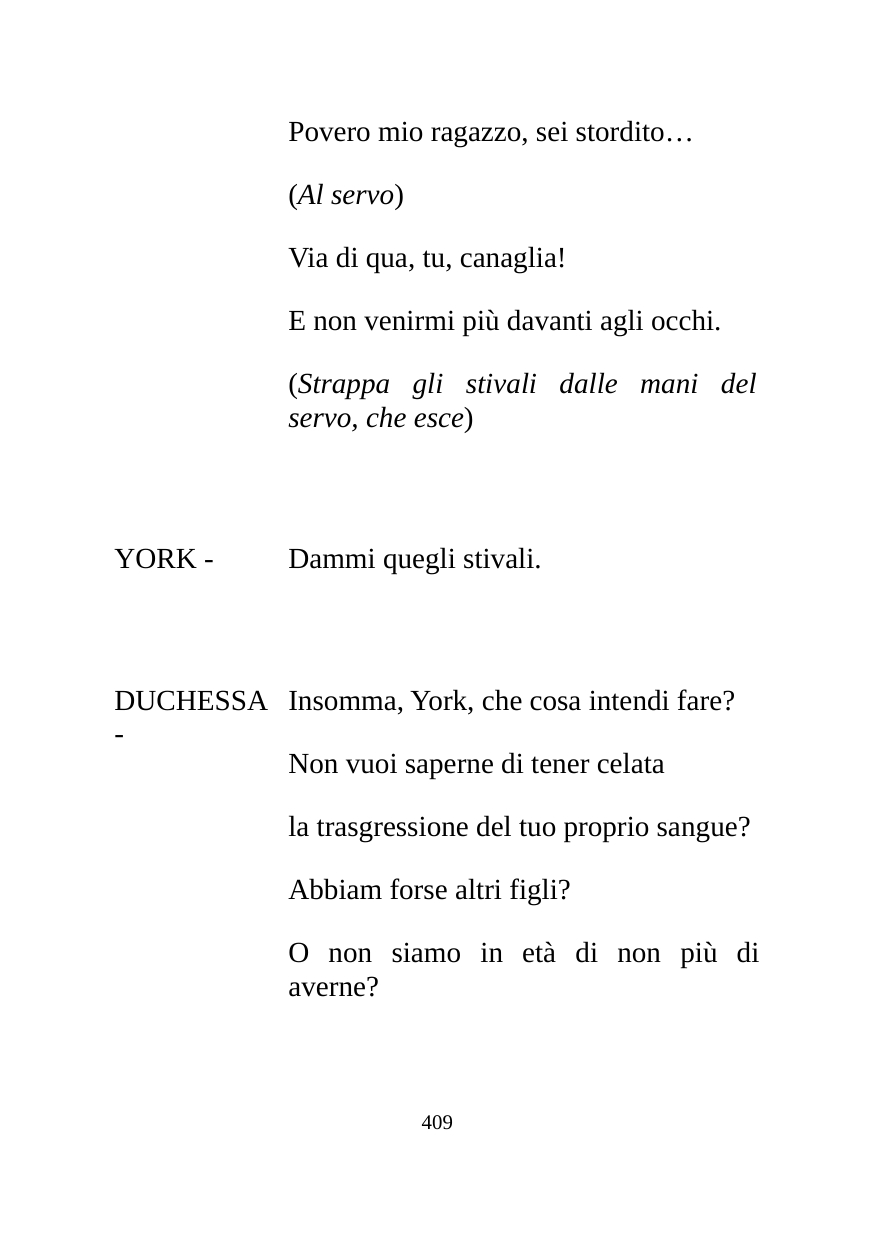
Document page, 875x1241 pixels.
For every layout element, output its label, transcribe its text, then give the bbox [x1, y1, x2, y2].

table_cell DUCHESSA - [106, 675, 280, 1039]
table_cell Povero mio ragazzo, sei stordito… (Al servo) Via di qua, tu, canaglia! E non venirmi più davanti agli occhi. (Strappa gli stivali dalle mani del servo, che esce) [280, 106, 768, 533]
table_cell YORK - [106, 534, 280, 675]
table_cell Insomma, York, che cosa intendi fare? Non vuoi saperne di tener celata la trasgressione del tuo proprio sangue? Abbiam forse altri figli? O non siamo in età di non più di averne? [280, 675, 768, 1039]
table_cell Dammi quegli stivali. [280, 534, 768, 675]
table_cell [106, 106, 280, 533]
